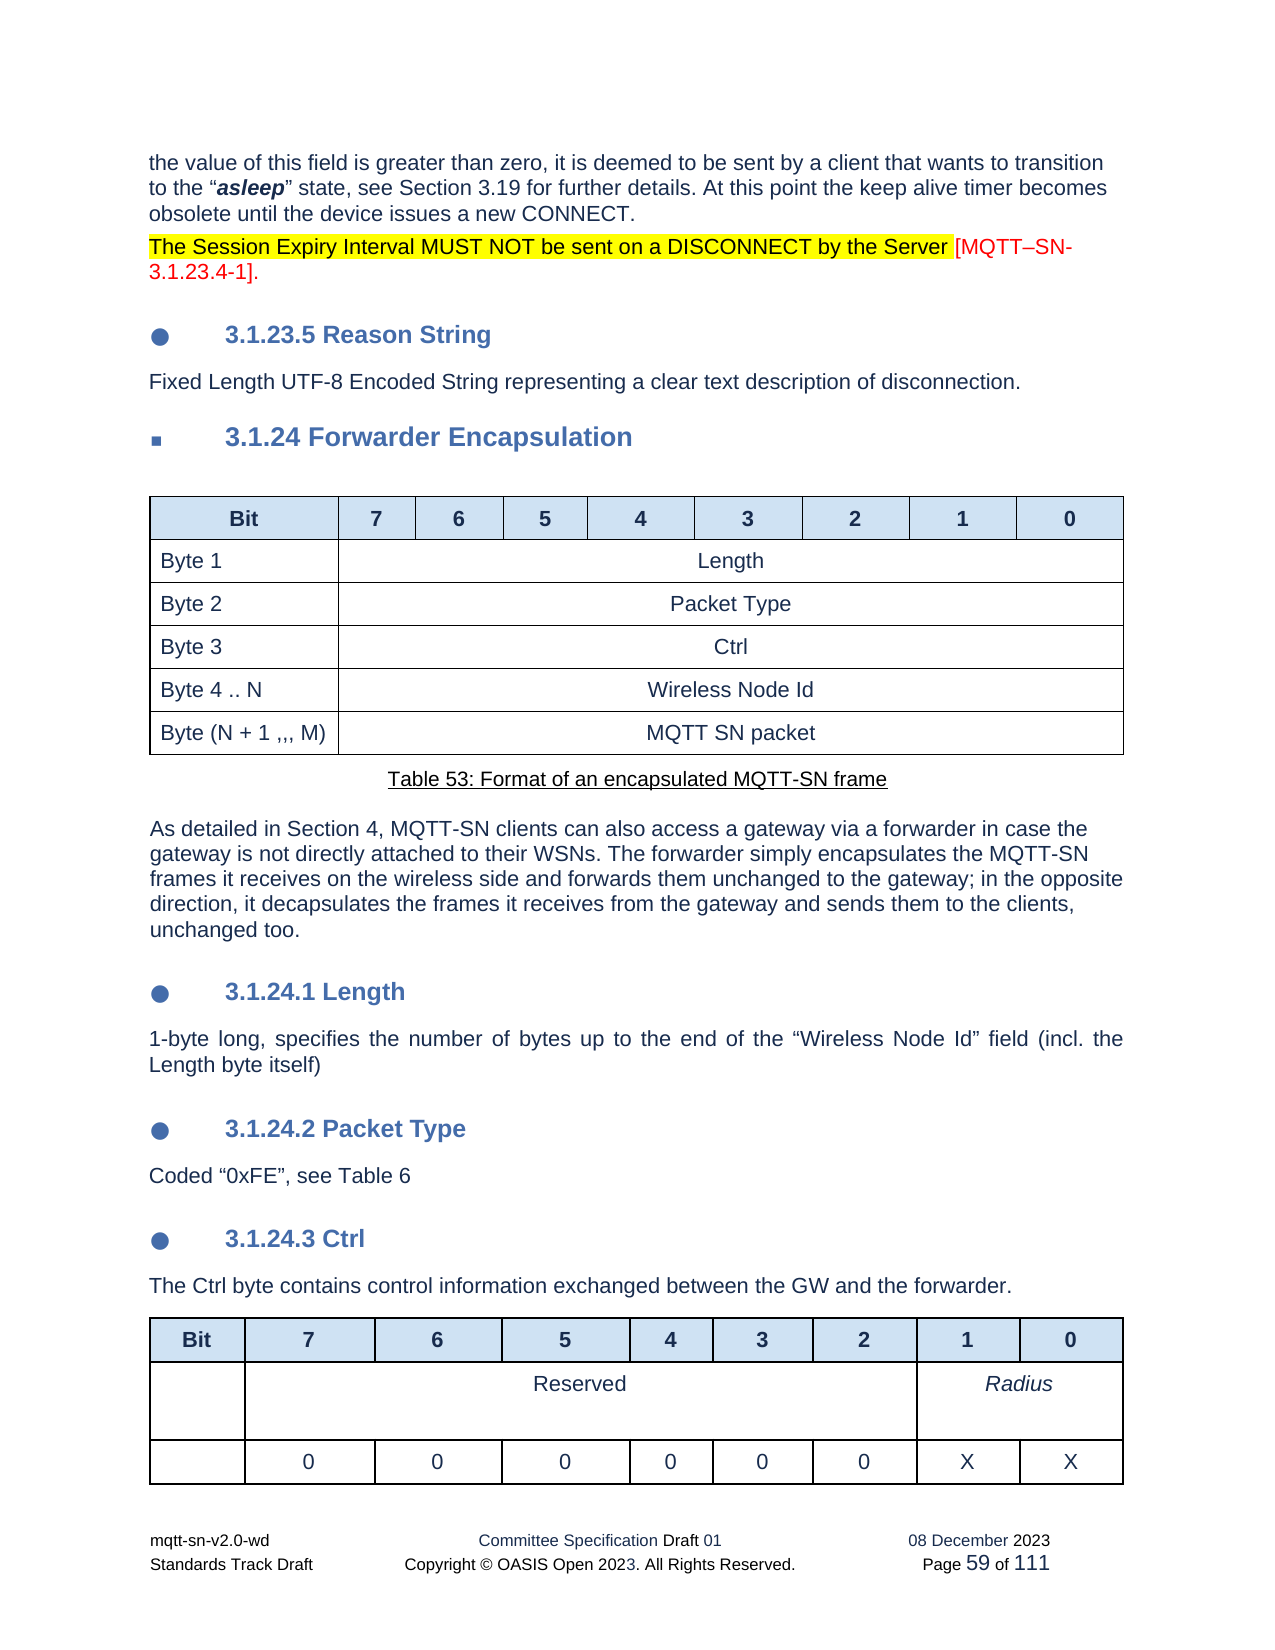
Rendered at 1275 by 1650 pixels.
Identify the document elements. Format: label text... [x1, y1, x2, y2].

text Table 53: Format of an encapsulated MQTT-SN frame [150, 767, 1125, 791]
subtitle 3.1.24.1 Length [150, 967, 1124, 1014]
table_cell 0 [246, 1441, 374, 1482]
table_cell Byte 2 [151, 583, 338, 625]
table_header 0 [1021, 1319, 1122, 1361]
text As detailed in Section 4, MQTT-SN clients can also access a gateway via a forwarder in case the gateway is not directly attached to their WSNs. The forwarder simply encapsulates the MQTT-SN frames it receives on the wireless side and forwards them unchanged to the gateway; in the opposite direction, it decapsulates the frames it receives from the gateway and sends them to the clients, unchanged too. [149, 816, 1124, 942]
subtitle 3.1.24.2 Packet Type [150, 1103, 1124, 1150]
table_cell Byte 1 [151, 540, 338, 582]
table_cell Byte 3 [151, 626, 338, 668]
table_header 7 [246, 1319, 374, 1361]
table_header Bit [151, 1319, 244, 1361]
table_header 1 [910, 497, 1016, 539]
table_header 5 [503, 1319, 629, 1361]
table_header 5 [504, 497, 587, 539]
table_cell X [918, 1441, 1019, 1482]
table_cell [151, 1441, 244, 1482]
table_cell Wireless Node Id [339, 669, 1123, 711]
table_cell 0 [814, 1441, 916, 1482]
table_cell Ctrl [339, 626, 1123, 668]
text Fixed Length UTF-8 Encoded String representing a clear text description of disconnection. [148, 369, 1124, 394]
table_header 3 [695, 497, 802, 539]
table_header 3 [714, 1319, 812, 1361]
table_cell Radius [918, 1363, 1122, 1438]
table_header 1 [918, 1319, 1019, 1361]
table_cell Length [339, 540, 1123, 582]
table_cell 0 [631, 1441, 712, 1482]
text The Ctrl byte contains control information exchanged between the GW and the forwarder. [148, 1273, 1124, 1298]
text Coded “0xFE”, see Table 6 [148, 1162, 1124, 1188]
table_header 2 [803, 497, 909, 539]
table_cell 0 [503, 1441, 629, 1482]
table_cell MQTT SN packet [339, 712, 1123, 754]
table_cell Packet Type [339, 583, 1123, 625]
table_header 4 [631, 1319, 712, 1361]
table_header 6 [376, 1319, 501, 1361]
subtitle 3.1.24.3 Ctrl [150, 1213, 1124, 1260]
table_cell 0 [714, 1441, 812, 1482]
table_cell Byte 4 .. N [151, 669, 338, 711]
table_cell X [1021, 1441, 1122, 1482]
table_header 6 [416, 497, 503, 539]
table_header 4 [588, 497, 694, 539]
table_cell 0 [376, 1441, 501, 1482]
text 1-byte long, specifies the number of bytes up to the end of the “Wireless Node Id” field (incl. the Length byte itself) [148, 1026, 1124, 1077]
subtitle 3.1.23.5 Reason String [150, 309, 1124, 356]
table_header 7 [339, 497, 415, 539]
subtitle 3.1.24 Forwarder Encapsulation [150, 419, 1124, 457]
table_header Bit [151, 497, 338, 539]
text the value of this field is greater than zero, it is deemed to be sent by a client that wants to transition to the “asleep” state, see Section 3.19 for further details. At this point the keep alive timer becomes obsolete until the device issues a new CONNECT. [148, 150, 1124, 226]
table_header 0 [1017, 497, 1123, 539]
table_cell [151, 1363, 244, 1438]
text The Session Expiry Interval MUST NOT be sent on a DISCONNECT by the Server [MQTT–SN-3.1.23.4-1]. [148, 234, 1124, 284]
table_header 2 [814, 1319, 916, 1361]
table_cell Reserved [246, 1363, 916, 1438]
table_cell Byte (N + 1 ,,, M) [151, 712, 338, 754]
